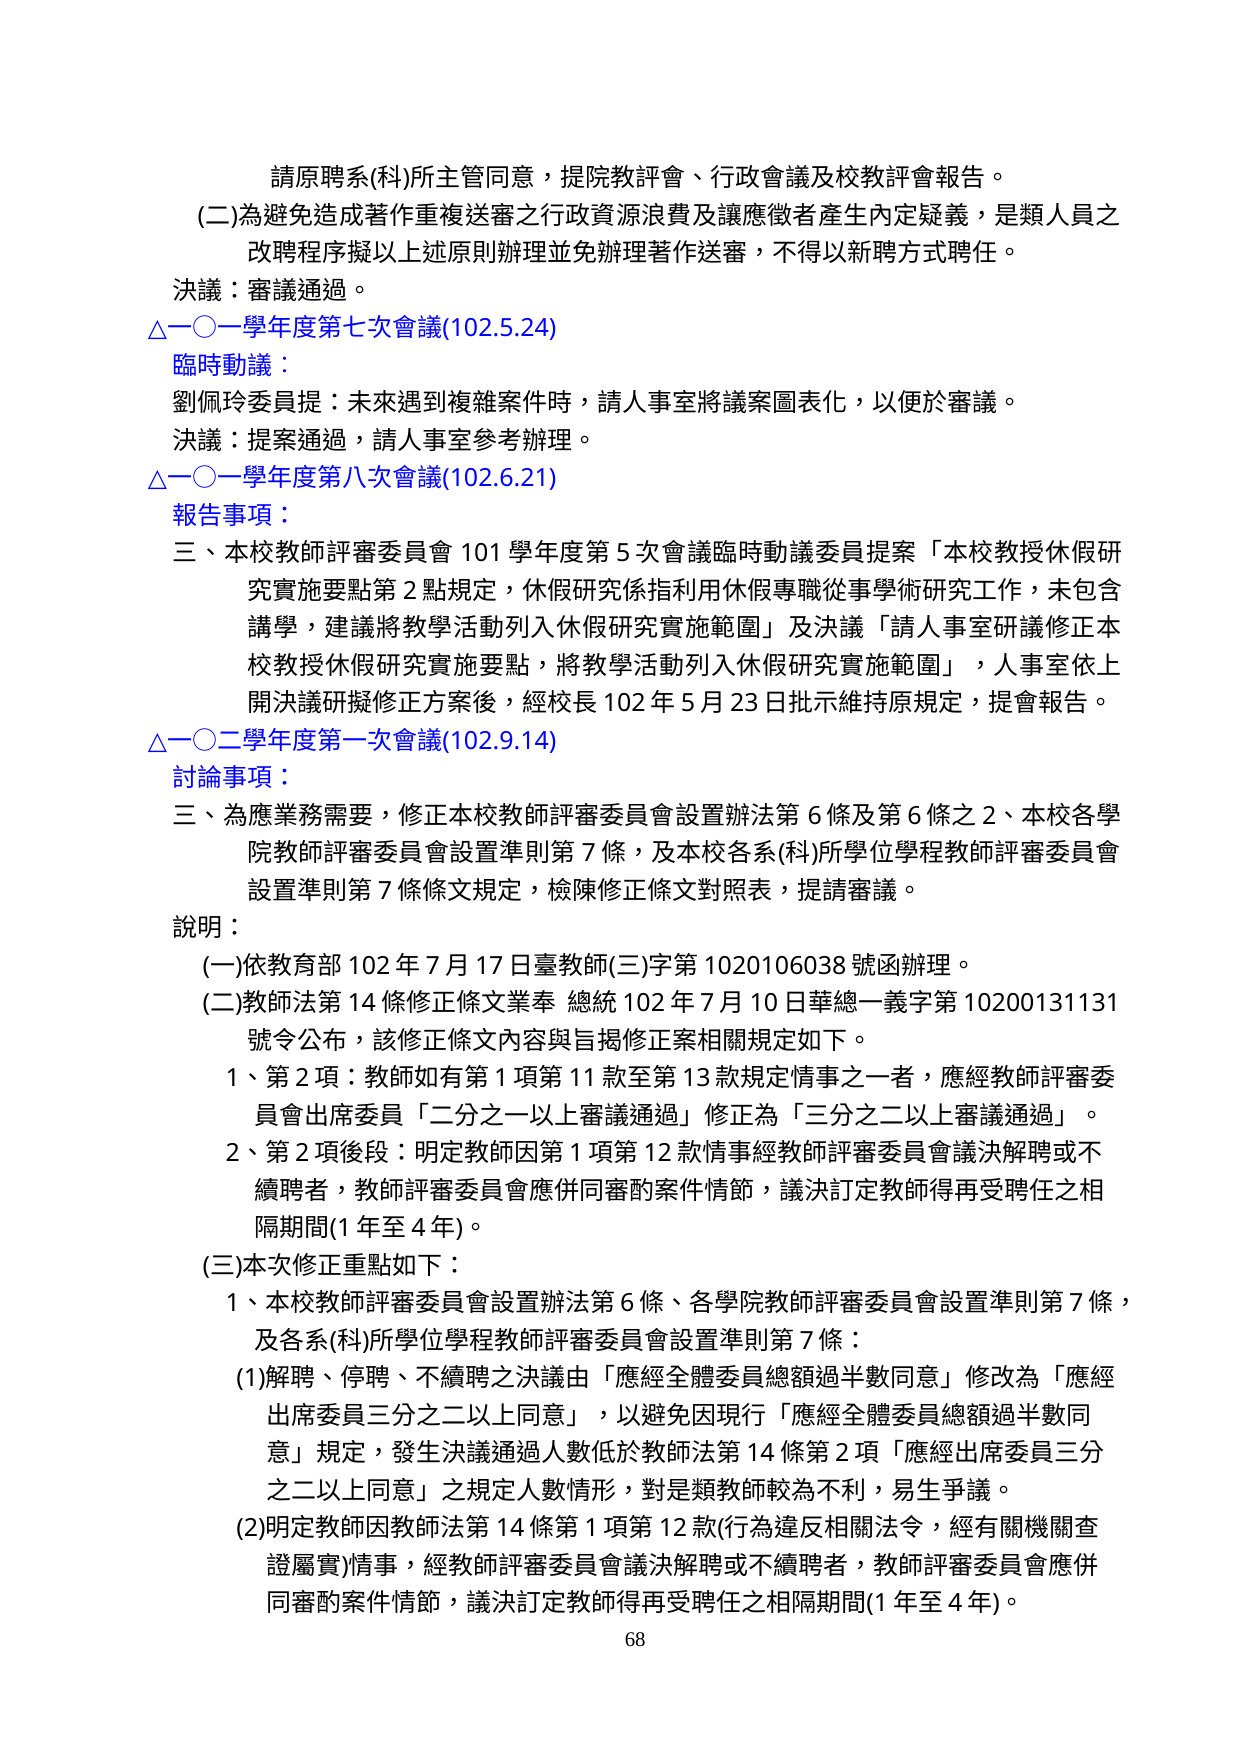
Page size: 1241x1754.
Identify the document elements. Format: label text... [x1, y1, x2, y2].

text (二)為避免造成著作重複送審之行政資源浪費及讓應徵者產生內定疑義，是類人員之改聘程序擬以上述原則辦理並免辦理著作送審，不得以新聘方式聘任。 [197, 194, 1122, 269]
text (2)明定教師因教師法第14條第1項第12款(行為違反相關法令，經有關機關查證屬實)情事，經教師評審委員會議決解聘或不續聘者，教師評審委員會應併同審酌案件情節，議決訂定教師得再受聘任之相隔期間(1年至4年)。 [236, 1507, 1122, 1619]
text 報告事項： [173, 494, 1122, 532]
text 三、本校教師評審委員會101學年度第5次會議臨時動議委員提案「本校教授休假研究實施要點第2點規定，休假研究係指利用休假專職從事學術研究工作，未包含講學，建議將教學活動列入休假研究實施範圍」及決議「請人事室研議修正本校教授休假研究實施要點，將教學活動列入休假研究實施範圍」，人事室依上開決議研擬修正方案後，經校長102年5月23日批示維持原規定，提會報告。 [173, 532, 1122, 719]
text 1、本校教師評審委員會設置辦法第6條、各學院教師評審委員會設置準則第7條，及各系(科)所學位學程教師評審委員會設置準則第7條： [225, 1282, 1122, 1357]
text (二)教師法第14條修正條文業奉 總統102年7月10日華總一義字第10200131131號令公布，該修正條文內容與旨揭修正案相關規定如下。 [202, 982, 1122, 1057]
text 臨時動議︰ [173, 344, 1122, 382]
text 討論事項： [173, 757, 1122, 794]
text 1、第2項：教師如有第1項第11款至第13款規定情事之一者，應經教師評審委員會出席委員「二分之一以上審議通過」修正為「三分之二以上審議通過」。 [225, 1057, 1122, 1132]
text 說明： [173, 907, 1122, 944]
text △一○一學年度第七次會議(102.5.24) [148, 307, 1122, 344]
text 請原聘系(科)所主管同意，提院教評會、行政會議及校教評會報告。 [223, 157, 1122, 194]
text 2、第2項後段：明定教師因第1項第12款情事經教師評審委員會議決解聘或不續聘者，教師評審委員會應併同審酌案件情節，議決訂定教師得再受聘任之相隔期間(1年至4年)。 [225, 1132, 1122, 1244]
text (三)本次修正重點如下： [202, 1244, 1122, 1282]
text 三、為應業務需要，修正本校教師評審委員會設置辦法第6條及第6條之2、本校各學院教師評審委員會設置準則第7條，及本校各系(科)所學位學程教師評審委員會設置準則第7條條文規定，檢陳修正條文對照表，提請審議。 [173, 794, 1122, 907]
text (一)依教育部102年7月17日臺教師(三)字第1020106038號函辦理。 [202, 944, 1122, 982]
text 劉佩玲委員提：未來遇到複雜案件時，請人事室將議案圖表化，以便於審議。 [173, 382, 1122, 419]
text △一○二學年度第一次會議(102.9.14) [148, 719, 1122, 757]
text △一○一學年度第八次會議(102.6.21) [148, 457, 1122, 494]
text 決議：提案通過，請人事室參考辦理。 [173, 419, 1122, 457]
text (1)解聘、停聘、不續聘之決議由「應經全體委員總額過半數同意」修改為「應經出席委員三分之二以上同意」，以避免因現行「應經全體委員總額過半數同意」規定，發生決議通過人數低於教師法第14條第2項「應經出席委員三分之二以上同意」之規定人數情形，對是類教師較為不利，易生爭議。 [236, 1357, 1122, 1507]
text 決議：審議通過。 [173, 269, 1122, 307]
